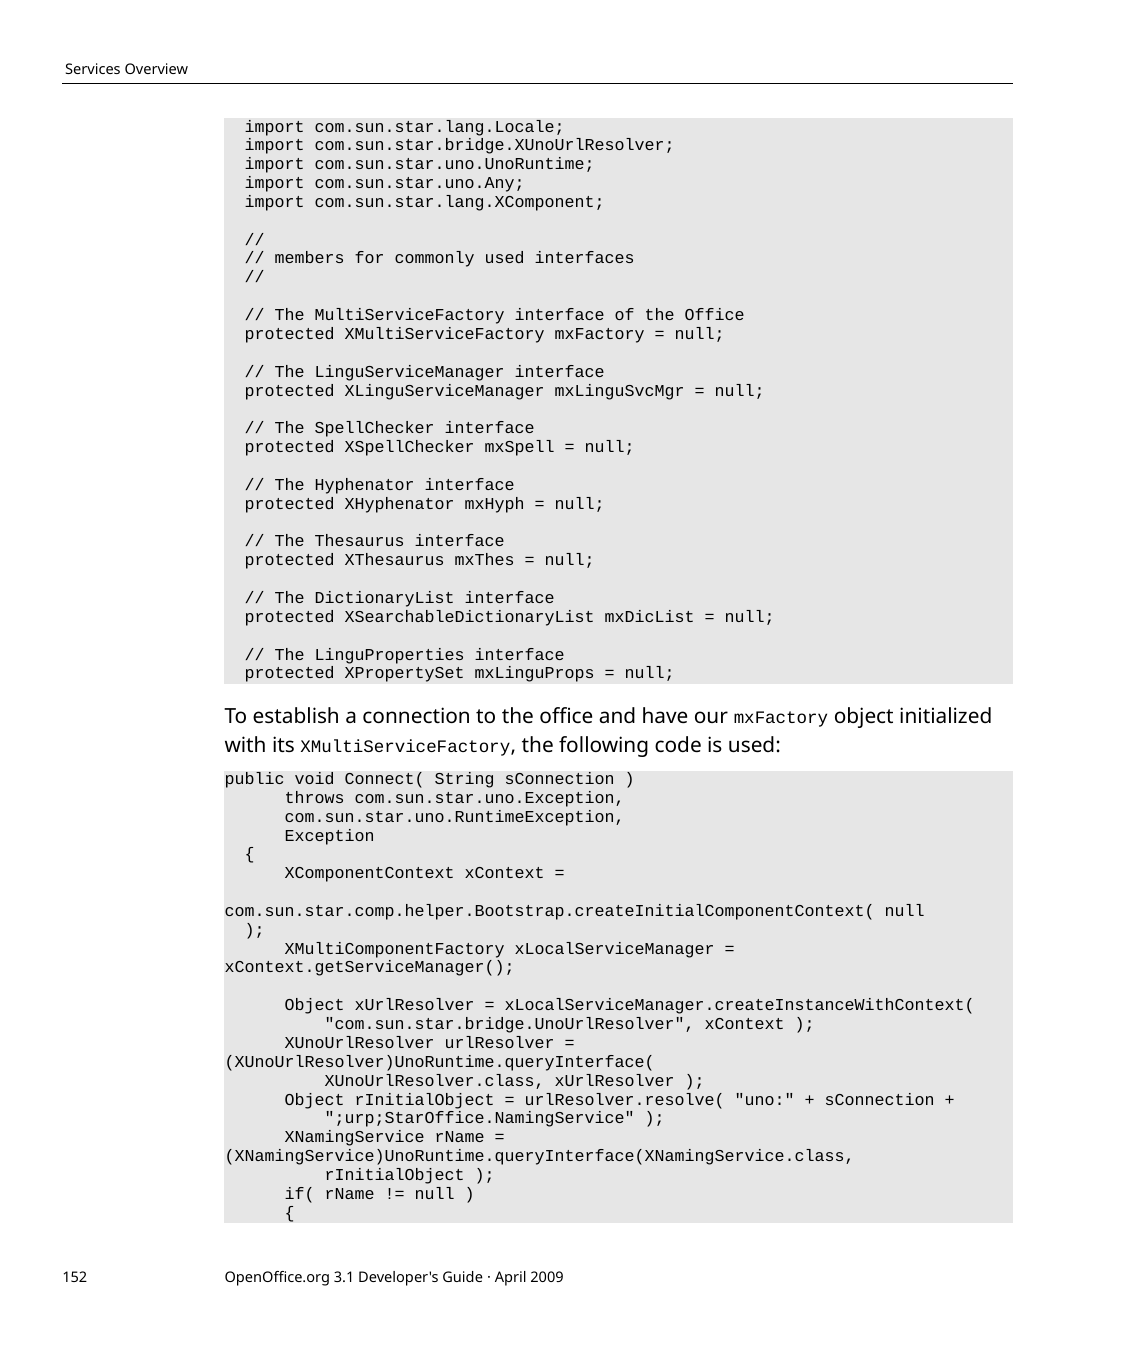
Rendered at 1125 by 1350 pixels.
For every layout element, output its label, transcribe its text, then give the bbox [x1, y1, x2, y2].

text import com.sun.star.lang.Locale; import com.sun.star.bridge.XUnoUrlResolver; import com.sun.star.uno.UnoRuntime; import com.sun.star.uno.Any; import com.sun.star.lang.XComponent; // // members for commonly used interfaces // // The MultiServiceFactory interface of the Office protected XMultiServiceFactory mxFactory = null; // The LinguServiceManager interface protected XLinguServiceManager mxLinguSvcMgr = null; // The SpellChecker interface protected XSpellChecker mxSpell = null; // The Hyphenator interface protected XHyphenator mxHyph = null; // The Thesaurus interface protected XThesaurus mxThes = null; // The DictionaryList interface protected XSearchableDictionaryList mxDicList = null; // The LinguProperties interface protected XPropertySet mxLinguProps = null; [224, 118, 1013, 684]
text To establish a connection to the office and have our mxFactory object initialized with its XMultiServiceFactory, the following code is used: [224, 702, 1013, 758]
text public void Connect( String sConnection ) throws com.sun.star.uno.Exception, com.sun.star.uno.RuntimeException, Exception { XComponentContext xContext = com.sun.star.comp.helper.Bootstrap.createInitialComponentContext( null ); XMultiComponentFactory xLocalServiceManager = xContext.getServiceManager(); Object xUrlResolver = xLocalServiceManager.createInstanceWithContext( "com.sun.star.bridge.UnoUrlResolver", xContext ); XUnoUrlResolver urlResolver = (XUnoUrlResolver)UnoRuntime.queryInterface( XUnoUrlResolver.class, xUrlResolver ); Object rInitialObject = urlResolver.resolve( "uno:" + sConnection + ";urp;StarOffice.NamingService" ); XNamingService rName = (XNamingService)UnoRuntime.queryInterface(XNamingService.class, rInitialObject ); if( rName != null ) { [224, 771, 1013, 1223]
